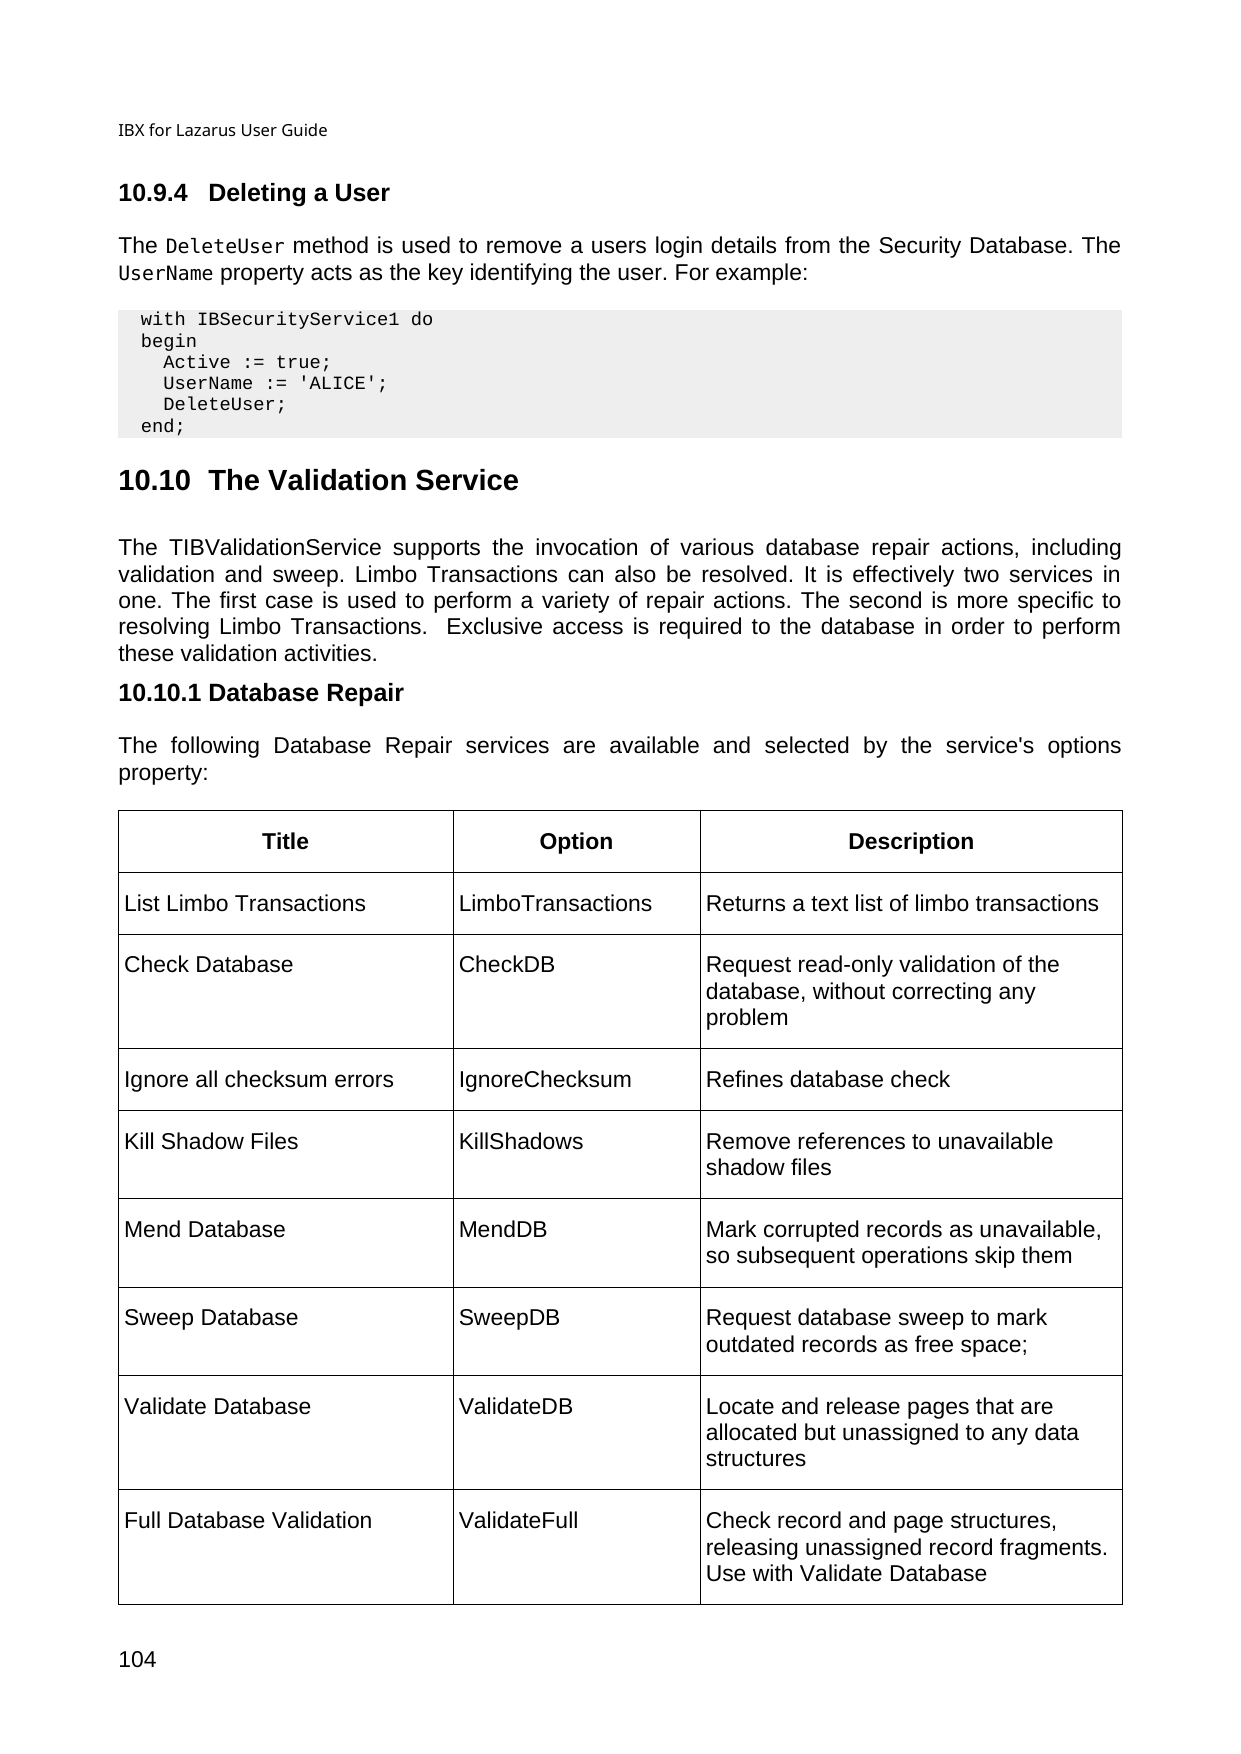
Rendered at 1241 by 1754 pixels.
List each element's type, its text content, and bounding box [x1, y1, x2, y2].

table_cell Returns a text list of limbo transactions [701, 873, 1122, 934]
table_cell MendDB [454, 1199, 700, 1287]
table_cell ValidateDB [454, 1376, 700, 1489]
text DeleteUser; [118, 395, 1122, 416]
table_cell Locate and release pages that are allocated but unassigned to any data structures [701, 1376, 1122, 1489]
text with IBSecurityService1 do [118, 310, 1122, 331]
table_cell ValidateFull [454, 1490, 700, 1604]
table_cell Mend Database [119, 1199, 453, 1287]
table_cell Check Database [119, 935, 453, 1048]
table_cell IgnoreChecksum [454, 1049, 700, 1110]
table_cell Ignore all checksum errors [119, 1049, 453, 1110]
text end; [118, 416, 1122, 438]
table_cell KillShadows [454, 1111, 700, 1198]
text UserName := 'ALICE'; [118, 374, 1122, 395]
table_cell Kill Shadow Files [119, 1111, 453, 1198]
subtitle Database Repair [118, 678, 1122, 707]
table_cell Request read-only validation of the database, without correcting any problem [701, 935, 1122, 1048]
table_cell SweepDB [454, 1288, 700, 1375]
table_cell Refines database check [701, 1049, 1122, 1110]
subtitle Deleting a User [118, 178, 1122, 207]
table_header Description [701, 811, 1122, 872]
table_cell Sweep Database [119, 1288, 453, 1375]
table_header Title [119, 811, 453, 872]
text Active := true; [118, 353, 1122, 374]
table_header Option [454, 811, 700, 872]
table_cell Remove references to unavailable shadow files [701, 1111, 1122, 1198]
text The following Database Repair services are available and selected by the service's options property: [118, 732, 1122, 785]
table_cell Request database sweep to mark outdated records as free space; [701, 1288, 1122, 1375]
table_cell CheckDB [454, 935, 700, 1048]
text begin [118, 331, 1122, 353]
table_cell Full Database Validation [119, 1490, 453, 1604]
text The DeleteUser method is used to remove a users login details from the Security Database. The UserName property acts as the key identifying the user. For example: [118, 232, 1122, 285]
table_cell List Limbo Transactions [119, 873, 453, 934]
table_cell Check record and page structures, releasing unassigned record fragments. Use with Validate Database [701, 1490, 1122, 1604]
table_cell Mark corrupted records as unavailable, so subsequent operations skip them [701, 1199, 1122, 1287]
subtitle The Validation Service [118, 463, 1122, 497]
table_cell LimboTransactions [454, 873, 700, 934]
text The TIBValidationService supports the invocation of various database repair actions, including validation and sweep. Limbo Transactions can also be resolved. It is effectively two services in one. The first case is used to perform a variety of repair actions. The second is more specific to resolving Limbo Transactions. Exclusive access is required to the database in order to perform these validation activities. [118, 534, 1122, 666]
table_cell Validate Database [119, 1376, 453, 1489]
